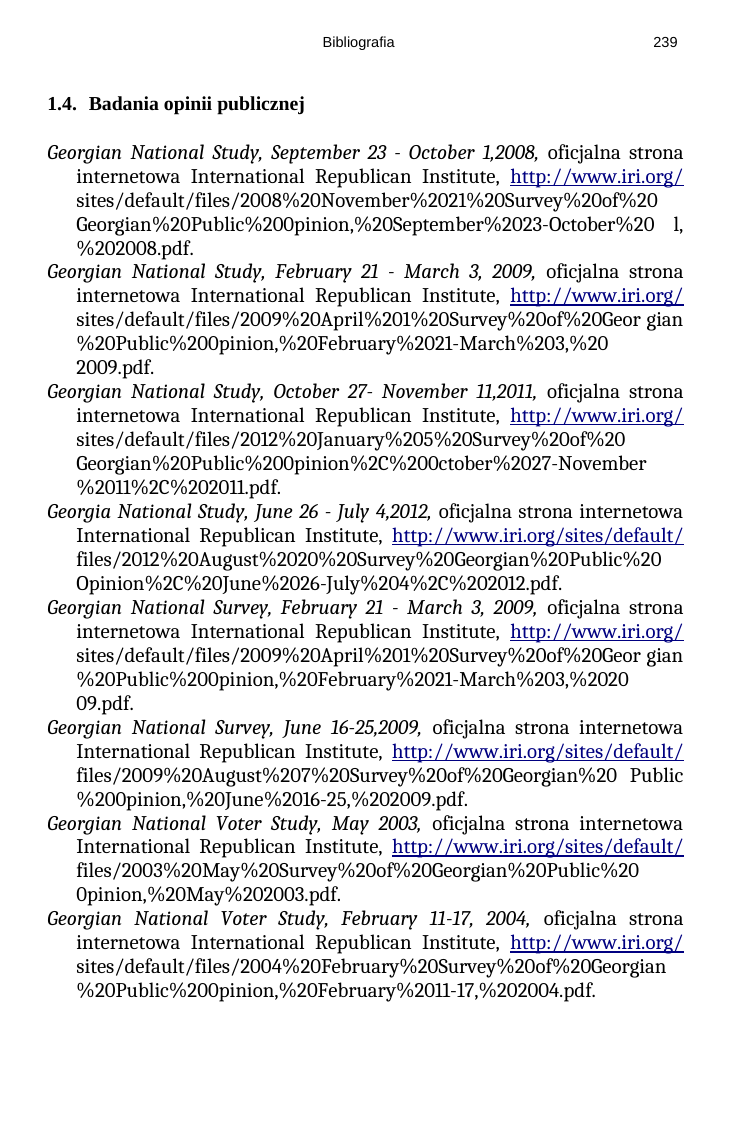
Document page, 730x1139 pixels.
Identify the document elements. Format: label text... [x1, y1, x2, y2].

text 239 [653, 34, 683, 50]
list Badania opinii publicznej [47, 92, 683, 115]
text Georgian National Study, September 23 - October 1,2008, oficjalna strona internetowa International Republican Institute, http://www.iri.org/ sites/default/files/2008%20November%2021%20Survey%20of%20 Georgian%20Public%200pinion,%20September%2023-October%20 l,%202008.pdf. [47, 140, 683, 260]
text Georgian National Voter Study, February 11-17, 2004, oficjalna strona internetowa International Republican Institute, http://www.iri.org/ sites/default/files/2004%20February%20Survey%20of%20Georgian %20Public%200pinion,%20February%2011-17,%202004.pdf. [47, 907, 683, 1003]
text Georgian National Voter Study, May 2003, oficjalna strona internetowa International Republican Institute, http://www.iri.org/sites/default/ files/2003%20May%20Survey%20of%20Georgian%20Public%20 0pinion,%20May%202003.pdf. [47, 811, 683, 907]
text Georgian National Study, October 27- November 11,2011, oficjalna strona internetowa International Republican Institute, http://www.iri.org/ sites/default/files/2012%20January%205%20Survey%20of%20 Georgian%20Public%200pinion%2C%200ctober%2027-November %2011%2C%202011.pdf. [47, 380, 683, 500]
text Georgia National Study, June 26 - July 4,2012, oficjalna strona internetowa International Republican Institute, http://www.iri.org/sites/default/ files/2012%20August%2020%20Survey%20Georgian%20Public%20 Opinion%2C%20June%2026-July%204%2C%202012.pdf. [47, 500, 683, 596]
text Georgian National Survey, February 21 - March 3, 2009, oficjalna strona internetowa International Republican Institute, http://www.iri.org/ sites/default/files/2009%20April%201%20Survey%20of%20Geor gian%20Public%200pinion,%20February%2021-March%203,%2020 09.pdf. [47, 596, 683, 715]
text Georgian National Survey, June 16-25,2009, oficjalna strona internetowa International Republican Institute, http://www.iri.org/sites/default/ files/2009%20August%207%20Survey%20of%20Georgian%20 Public%200pinion,%20June%2016-25,%202009.pdf. [47, 715, 683, 811]
text Georgian National Study, February 21 - March 3, 2009, oficjalna strona internetowa International Republican Institute, http://www.iri.org/ sites/default/files/2009%20April%201%20Survey%20of%20Geor gian%20Public%200pinion,%20February%2021-March%203,%20 2009.pdf. [47, 260, 683, 380]
text Bibliografia [322, 34, 409, 50]
